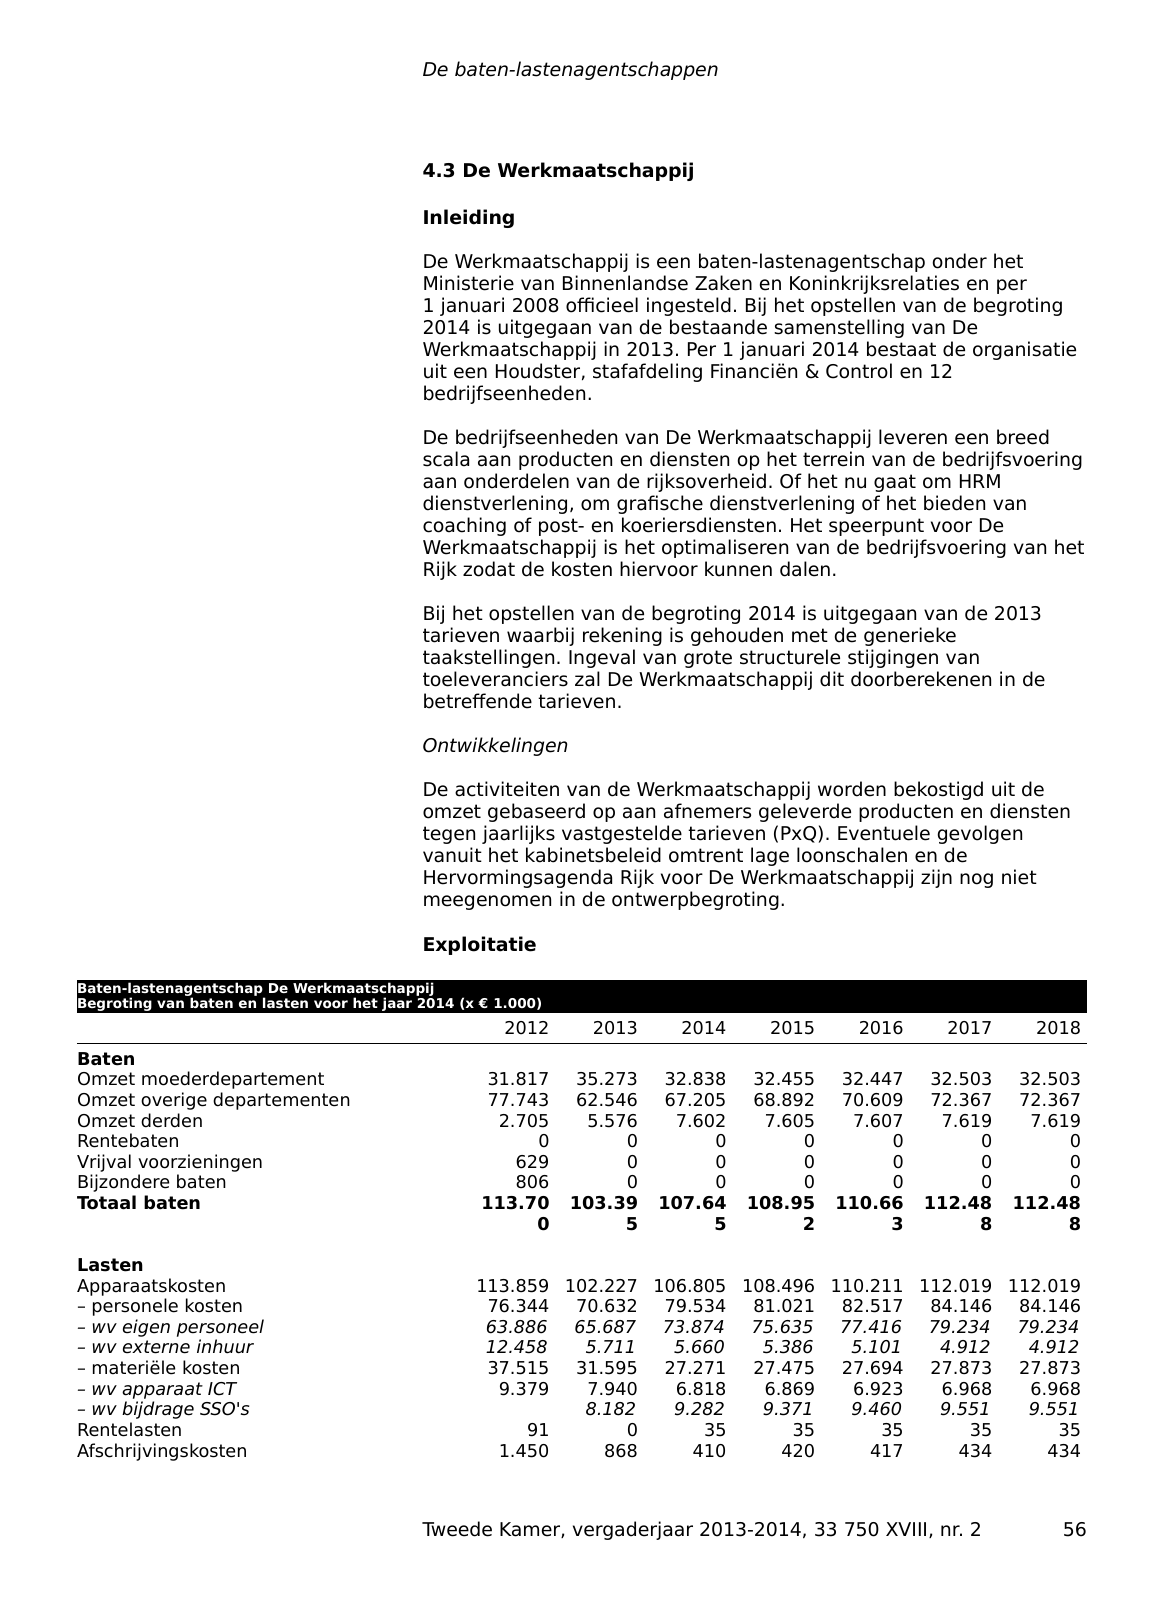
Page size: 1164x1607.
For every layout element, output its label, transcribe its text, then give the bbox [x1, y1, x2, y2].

table_cell 4.912 [998, 1338, 1087, 1358]
table_cell 35 [909, 1420, 998, 1441]
table_cell 91 [466, 1420, 555, 1441]
table_cell 76.344 [466, 1296, 555, 1317]
table_cell 9.551 [909, 1399, 998, 1420]
table_cell Rentebaten [77, 1131, 466, 1152]
table_cell 868 [555, 1441, 644, 1461]
table_cell 0 [555, 1152, 644, 1172]
table_cell 6.818 [644, 1379, 732, 1399]
table_cell [998, 1044, 1087, 1069]
table_cell Omzet derden [77, 1111, 466, 1131]
table_cell 0 [821, 1152, 909, 1172]
table_cell [77, 1013, 466, 1043]
table_cell 32.447 [821, 1069, 909, 1090]
table_cell Apparaatskosten [77, 1276, 466, 1296]
table_cell 73.874 [644, 1317, 732, 1337]
table_cell 4.912 [909, 1338, 998, 1358]
table_cell [821, 1044, 909, 1069]
table_cell 112.019 [909, 1276, 998, 1296]
text De Werkmaatschappij is een baten-lastenagentschap onder het Ministerie van Binnenlandse Zaken en Koninkrijksrelaties en per 1 januari 2008 officieel ingesteld. Bij het opstellen van de begroting 2014 is uitgegaan van de bestaande samenstelling van De Werkmaatschappij in 2013. Per 1 januari 2014 bestaat de organisatie uit een Houdster, stafafdeling Financiën & Control en 12 bedrijfseenheden. [422, 251, 1087, 405]
table_cell 7.619 [909, 1111, 998, 1131]
table_cell 0 [732, 1173, 821, 1193]
table_cell 79.234 [998, 1317, 1087, 1337]
table_cell 0 [555, 1420, 644, 1441]
table_cell 0 [821, 1131, 909, 1152]
table_cell 0 [644, 1152, 732, 1172]
table_cell 0 [909, 1131, 998, 1152]
table_cell – materiële kosten [77, 1358, 466, 1379]
table_cell Omzet overige departementen [77, 1090, 466, 1111]
table_cell [466, 1399, 555, 1420]
table_cell 35.273 [555, 1069, 644, 1090]
table_cell 31.817 [466, 1069, 555, 1090]
table_cell [466, 1234, 555, 1255]
table_cell [644, 1234, 732, 1255]
table_cell 113.859 [466, 1276, 555, 1296]
table_cell 102.227 [555, 1276, 644, 1296]
table_cell Vrijval voorzieningen [77, 1152, 466, 1172]
table_cell 32.503 [998, 1069, 1087, 1090]
text De bedrijfseenheden van De Werkmaatschappij leveren een breed scala aan producten en diensten op het terrein van de bedrijfsvoering aan onderdelen van de rijksoverheid. Of het nu gaat om HRM dienstverlening, om grafische dienstverlening of het bieden van coaching of post- en koeriersdiensten. Het speerpunt voor De Werkmaatschappij is het optimaliseren van de bedrijfsvoering van het Rijk zodat de kosten hiervoor kunnen dalen. [422, 427, 1087, 581]
table_cell 35 [821, 1420, 909, 1441]
table_cell – wv eigen personeel [77, 1317, 466, 1337]
table_cell 110.663 [821, 1193, 909, 1234]
table_cell Bijzondere baten [77, 1173, 466, 1193]
table_cell 629 [466, 1152, 555, 1172]
subtitle Ontwikkelingen [422, 735, 1087, 757]
table_cell 0 [555, 1131, 644, 1152]
table_cell 434 [909, 1441, 998, 1461]
table_cell 7.940 [555, 1379, 644, 1399]
table_cell 63.886 [466, 1317, 555, 1337]
table_cell 2.705 [466, 1111, 555, 1131]
table_cell 79.534 [644, 1296, 732, 1317]
table_cell 5.101 [821, 1338, 909, 1358]
table_cell 37.515 [466, 1358, 555, 1379]
table_cell – wv bijdrage SSO's [77, 1399, 466, 1420]
table_cell 32.838 [644, 1069, 732, 1090]
table_cell 5.386 [732, 1338, 821, 1358]
table_cell 0 [644, 1173, 732, 1193]
table_cell 77.416 [821, 1317, 909, 1337]
table_cell – wv apparaat ICT [77, 1379, 466, 1399]
table_cell 1.450 [466, 1441, 555, 1461]
table_cell [732, 1044, 821, 1069]
table_cell 77.743 [466, 1090, 555, 1111]
table_cell [732, 1255, 821, 1276]
table_cell – wv externe inhuur [77, 1338, 466, 1358]
table_header Baten-lastenagentschap De Werkmaatschappij Begroting van baten en lasten voor het jaar 2014 (x € 1.000) [77, 980, 1087, 1012]
table_cell [644, 1044, 732, 1069]
table_cell 2012 [466, 1013, 555, 1043]
table_cell 8.182 [555, 1399, 644, 1420]
table_cell [909, 1255, 998, 1276]
table_cell 5.660 [644, 1338, 732, 1358]
table_cell 0 [732, 1152, 821, 1172]
table_cell [466, 1255, 555, 1276]
table_cell 417 [821, 1441, 909, 1461]
table_cell [998, 1234, 1087, 1255]
table_cell [998, 1255, 1087, 1276]
table_cell 2016 [821, 1013, 909, 1043]
table_cell [821, 1255, 909, 1276]
table_cell 35 [644, 1420, 732, 1441]
table_cell 420 [732, 1441, 821, 1461]
table_cell 70.609 [821, 1090, 909, 1111]
subtitle Inleiding [422, 207, 1087, 229]
table_cell 112.019 [998, 1276, 1087, 1296]
table_cell 68.892 [732, 1090, 821, 1111]
table_cell 434 [998, 1441, 1087, 1461]
table_cell Afschrijvingskosten [77, 1441, 466, 1461]
table_cell [466, 1044, 555, 1069]
table_cell 0 [732, 1131, 821, 1152]
table_cell 31.595 [555, 1358, 644, 1379]
subtitle 4.3 De Werkmaatschappij [422, 160, 1087, 182]
table_cell 27.873 [998, 1358, 1087, 1379]
table_cell [644, 1255, 732, 1276]
table_cell Rentelasten [77, 1420, 466, 1441]
table_cell [732, 1234, 821, 1255]
table_cell 9.551 [998, 1399, 1087, 1420]
table_cell Omzet moederdepartement [77, 1069, 466, 1090]
table_cell 6.923 [821, 1379, 909, 1399]
table_cell 0 [998, 1131, 1087, 1152]
table_cell 72.367 [909, 1090, 998, 1111]
table_cell 0 [644, 1131, 732, 1152]
table_cell 7.607 [821, 1111, 909, 1131]
table_cell 6.869 [732, 1379, 821, 1399]
table_cell Totaal baten [77, 1193, 466, 1234]
table_cell 112.488 [998, 1193, 1087, 1234]
table_cell 84.146 [998, 1296, 1087, 1317]
table_cell 27.694 [821, 1358, 909, 1379]
table_cell 7.605 [732, 1111, 821, 1131]
table_cell 110.211 [821, 1276, 909, 1296]
table_cell 67.205 [644, 1090, 732, 1111]
table_cell 0 [909, 1152, 998, 1172]
table_cell [555, 1255, 644, 1276]
table_cell 2015 [732, 1013, 821, 1043]
table_cell 5.576 [555, 1111, 644, 1131]
table_cell 65.687 [555, 1317, 644, 1337]
table_cell 2014 [644, 1013, 732, 1043]
table_cell Baten [77, 1044, 466, 1069]
table_cell 72.367 [998, 1090, 1087, 1111]
table_cell 6.968 [909, 1379, 998, 1399]
table_cell 108.952 [732, 1193, 821, 1234]
table_cell 2013 [555, 1013, 644, 1043]
table_cell 0 [998, 1152, 1087, 1172]
table_cell 75.635 [732, 1317, 821, 1337]
table_cell 84.146 [909, 1296, 998, 1317]
table_cell 108.496 [732, 1276, 821, 1296]
table_cell 9.379 [466, 1379, 555, 1399]
table_cell – personele kosten [77, 1296, 466, 1317]
text De activiteiten van de Werkmaatschappij worden bekostigd uit de omzet gebaseerd op aan afnemers geleverde producten en diensten tegen jaarlijks vastgestelde tarieven (PxQ). Eventuele gevolgen vanuit het kabinetsbeleid omtrent lage loonschalen en de Hervormingsagenda Rijk voor De Werkmaatschappij zijn nog niet meegenomen in de ontwerpbegroting. [422, 779, 1087, 911]
table_cell 27.873 [909, 1358, 998, 1379]
table_cell [821, 1234, 909, 1255]
table_cell 106.805 [644, 1276, 732, 1296]
table_cell 112.488 [909, 1193, 998, 1234]
table_cell 27.271 [644, 1358, 732, 1379]
table_cell 113.700 [466, 1193, 555, 1234]
table_cell 7.602 [644, 1111, 732, 1131]
table_cell 2017 [909, 1013, 998, 1043]
table_cell 107.645 [644, 1193, 732, 1234]
table_cell 2018 [998, 1013, 1087, 1043]
table_cell 0 [998, 1173, 1087, 1193]
table_cell 35 [732, 1420, 821, 1441]
table_cell [555, 1234, 644, 1255]
table_cell 9.371 [732, 1399, 821, 1420]
table_cell 32.503 [909, 1069, 998, 1090]
table_cell [77, 1234, 466, 1255]
table_cell 70.632 [555, 1296, 644, 1317]
table_cell Lasten [77, 1255, 466, 1276]
table_cell [909, 1234, 998, 1255]
table_cell 82.517 [821, 1296, 909, 1317]
table_cell 806 [466, 1173, 555, 1193]
table_cell 410 [644, 1441, 732, 1461]
table_cell 35 [998, 1420, 1087, 1441]
table_cell 12.458 [466, 1338, 555, 1358]
table_cell 5.711 [555, 1338, 644, 1358]
table_cell 7.619 [998, 1111, 1087, 1131]
table_cell [909, 1044, 998, 1069]
table_cell 0 [466, 1131, 555, 1152]
table_cell 0 [909, 1173, 998, 1193]
table_cell 0 [555, 1173, 644, 1193]
table_cell 27.475 [732, 1358, 821, 1379]
subtitle Exploitatie [422, 933, 1087, 955]
text Bij het opstellen van de begroting 2014 is uitgegaan van de 2013 tarieven waarbij rekening is gehouden met de generieke taakstellingen. Ingeval van grote structurele stijgingen van toeleveranciers zal De Werkmaatschappij dit doorberekenen in de betreffende tarieven. [422, 603, 1087, 713]
table_cell 9.460 [821, 1399, 909, 1420]
table_cell 9.282 [644, 1399, 732, 1420]
table_cell 79.234 [909, 1317, 998, 1337]
table_cell 6.968 [998, 1379, 1087, 1399]
table_cell [555, 1044, 644, 1069]
table_cell 103.395 [555, 1193, 644, 1234]
table_cell 81.021 [732, 1296, 821, 1317]
table_cell 32.455 [732, 1069, 821, 1090]
table_cell 0 [821, 1173, 909, 1193]
table_cell 62.546 [555, 1090, 644, 1111]
